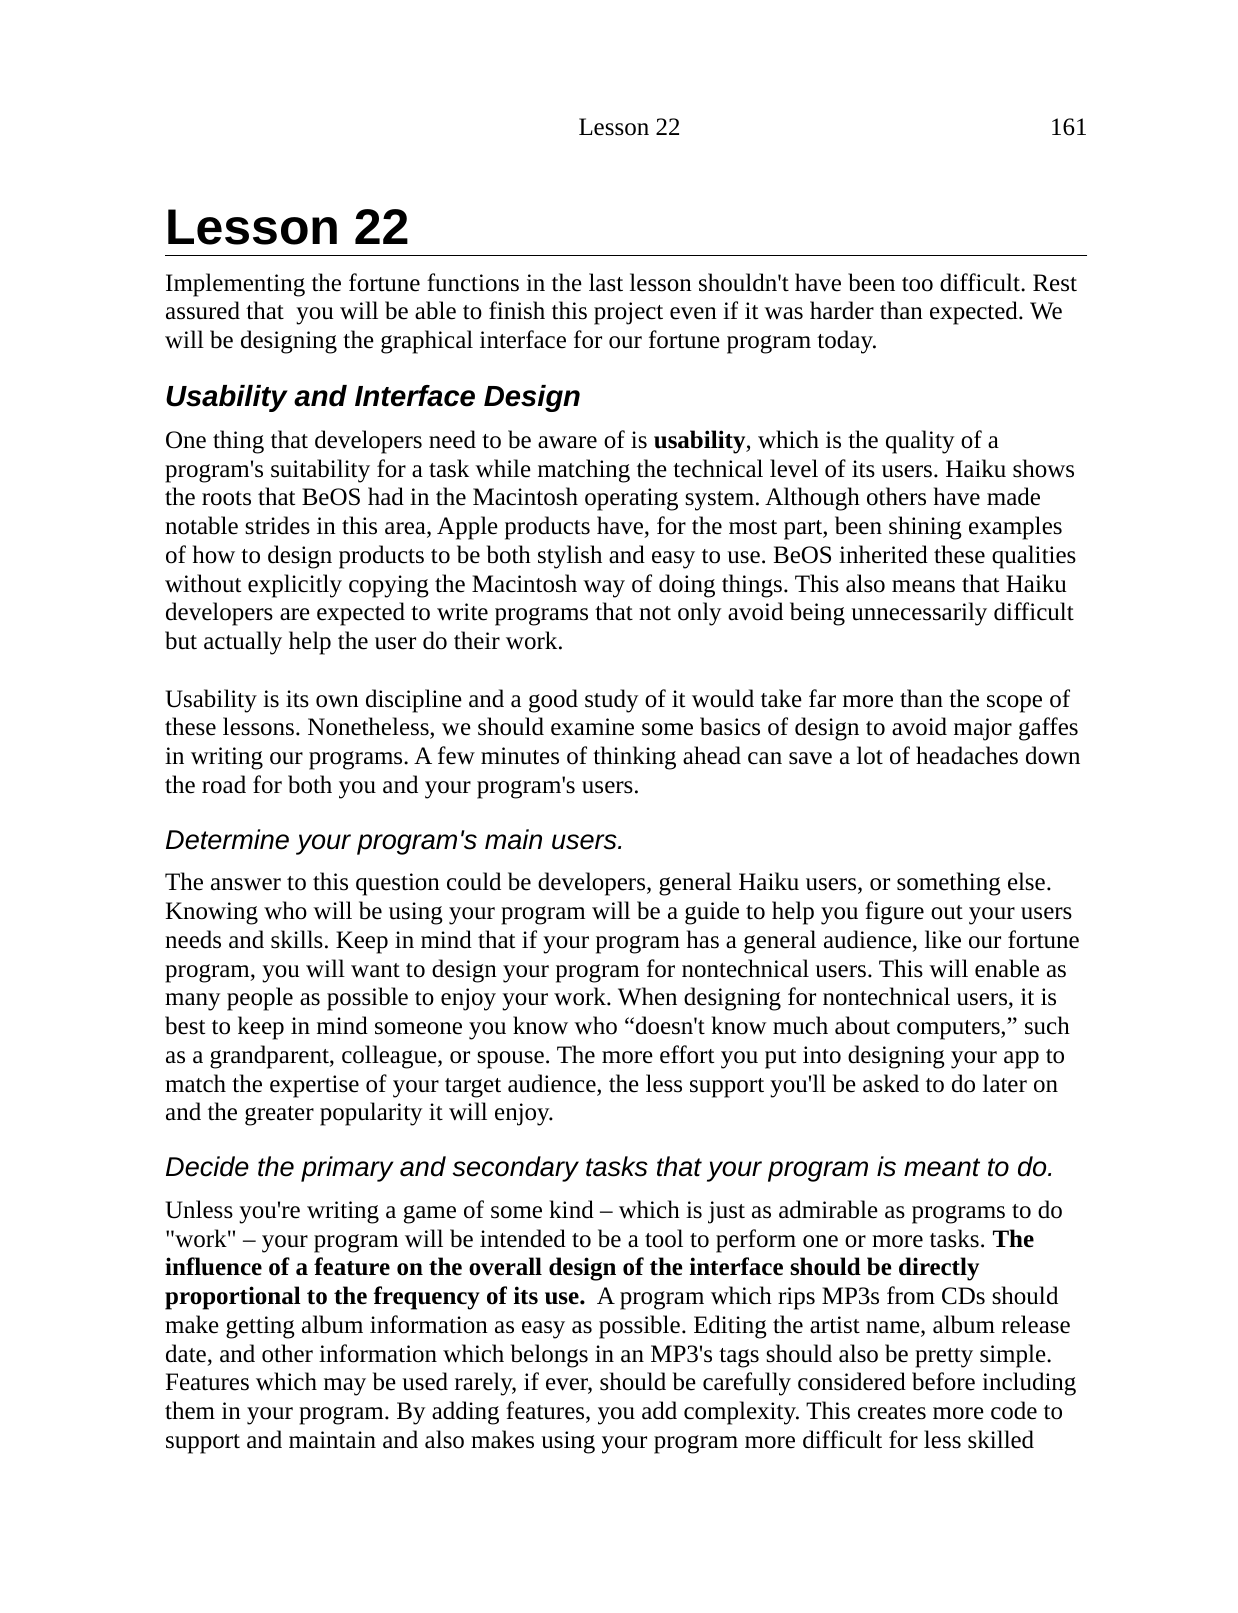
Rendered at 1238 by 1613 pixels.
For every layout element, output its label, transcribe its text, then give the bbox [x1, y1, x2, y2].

subtitle Determine your program's main users. [165, 824, 1087, 855]
text Implementing the fortune functions in the last lesson shouldn't have been too difficult. Rest assured that you will be able to finish this project even if it was harder than expected. We will be designing the graphical interface for our fortune program today. [165, 268, 1087, 354]
text Unless you're writing a game of some kind – which is just as admirable as programs to do "work" – your program will be intended to be a tool to perform one or more tasks. The influence of a feature on the overall design of the interface should be directly proportional to the frequency of its use. A program which rips MP3s from CDs should make getting album information as easy as possible. Editing the artist name, album release date, and other information which belongs in an MP3's tags should also be pretty simple. Features which may be used rarely, if ever, should be carefully considered before including them in your program. By adding features, you add complexity. This creates more code to support and maintain and also makes using your program more difficult for less skilled [165, 1195, 1087, 1454]
subtitle Decide the primary and secondary tasks that your program is meant to do. [165, 1151, 1087, 1182]
subtitle Lesson 22 [165, 197, 1087, 255]
text One thing that developers need to be aware of is usability, which is the quality of a program's suitability for a task while matching the technical level of its users. Haiku shows the roots that BeOS had in the Macintosh operating system. Although others have made notable strides in this area, Apple products have, for the most part, been shining examples of how to design products to be both stylish and easy to use. BeOS inherited these qualities without explicitly copying the Macintosh way of doing things. This also means that Haiku developers are expected to write programs that not only avoid being unnecessarily difficult but actually help the user do their work. [165, 425, 1087, 655]
text Usability is its own discipline and a good study of it would take far more than the scope of these lessons. Nonetheless, we should examine some basics of design to avoid major gaffes in writing our programs. A few minutes of thinking ahead can save a lot of headaches down the road for both you and your program's users. [165, 684, 1087, 799]
subtitle Usability and Interface Design [165, 379, 1087, 412]
text The answer to this question could be developers, general Haiku users, or something else. Knowing who will be using your program will be a guide to help you figure out your users needs and skills. Keep in mind that if your program has a general audience, like our fortune program, you will want to design your program for nontechnical users. This will enable as many people as possible to enjoy your work. When designing for nontechnical users, it is best to keep in mind someone you know who “doesn't know much about computers,” such as a grandparent, colleague, or spouse. The more effort you put into designing your app to match the expertise of your target audience, the less support you'll be asked to do later on and the greater popularity it will enjoy. [165, 867, 1087, 1126]
